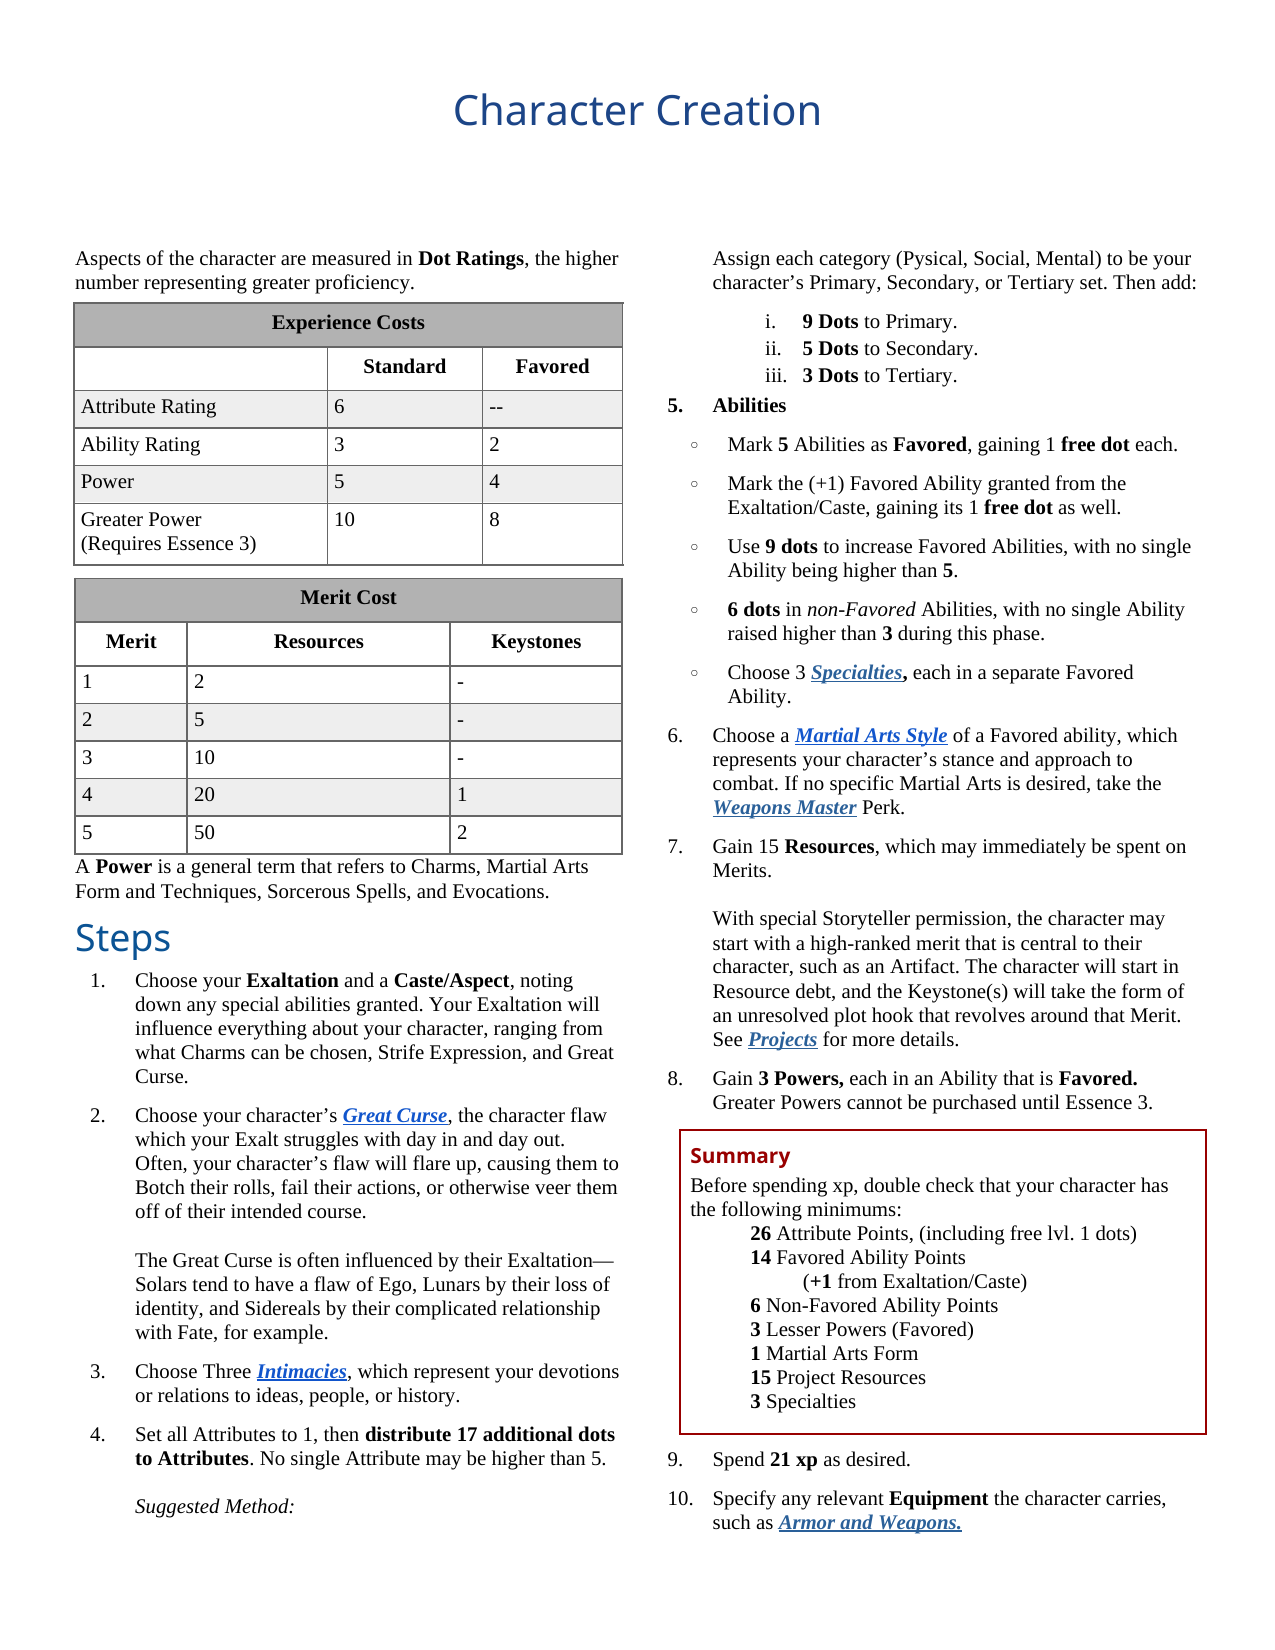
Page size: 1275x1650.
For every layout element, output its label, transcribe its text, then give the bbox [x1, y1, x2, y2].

table_cell 4 [483, 466, 622, 502]
table_cell 8 [483, 504, 622, 564]
list Set all Attributes to 1, then distribute 17 additional dots to Attributes. No single Attribute may be higher than 5. Suggested Method: [90, 1422, 622, 1518]
list Gain 15 Resources, which may immediately be spent on Merits. With special Storyteller permission, the character may start with a high-ranked merit that is central to their character, such as an Artifact. The character will start in Resource debt, and the Keystone(s) will take the form of an unresolved plot hook that revolves around that Merit. See Projects for more details. [667, 834, 1200, 1051]
list Choose Three Intimacies, which represent your devotions or relations to ideas, people, or history. [90, 1359, 622, 1407]
list Specify any relevant Equipment the character carries, such as Armor and Weapons. [667, 1486, 1200, 1534]
text A Power is a general term that refers to Charms, Martial Arts Form and Techniques, Sorcerous Spells, and Evocations. [75, 855, 622, 903]
subtitle Character Creation [75, 81, 1200, 138]
table_cell 3 [76, 742, 186, 778]
table_cell -- [483, 391, 622, 427]
table_cell - [451, 667, 621, 702]
table_cell Ability Rating [75, 429, 327, 465]
table_cell Resources [188, 623, 449, 665]
table_header Experience Costs [75, 304, 622, 346]
table_cell Standard [328, 348, 482, 389]
table_cell Favored [483, 348, 622, 389]
table_cell 2 [76, 704, 186, 740]
table_cell 10 [328, 504, 482, 564]
table_cell Greater Power (Requires Essence 3) [75, 504, 327, 564]
table_cell 20 [188, 779, 449, 815]
list Mark the (+1) Favored Ability granted from the Exaltation/Caste, gaining its 1 free dot as well. [690, 471, 1200, 519]
table_cell - [451, 742, 621, 778]
table_cell 5 [188, 704, 449, 740]
table_cell Merit [76, 623, 186, 665]
table_cell 6 [328, 391, 482, 427]
table_cell - [451, 704, 621, 740]
list Abilities [667, 393, 1200, 417]
table_header Merit Cost [76, 579, 621, 621]
list Choose your character’s Great Curse, the character flaw which your Exalt struggles with day in and day out. Often, your character’s flaw will flare up, causing them to Botch their rolls, fail their actions, or otherwise veer them off of their intended course. The Great Curse is often influenced by their Exaltation—Solars tend to have a flaw of Ego, Lunars by their loss of identity, and Sidereals by their complicated relationship with Fate, for example. [90, 1103, 622, 1344]
list 3 Dots to Tertiary. [765, 363, 1200, 387]
list Spend 21 xp as desired. [667, 1447, 1200, 1471]
text Aspects of the character are measured in Dot Ratings, the higher number representing greater proficiency. [75, 246, 622, 294]
list 5 Dots to Secondary. [765, 336, 1200, 360]
table_cell 2 [451, 817, 621, 853]
table_header Summary Before spending xp, double check that your character has the following minimums: 26 Attribute Points, (including free lvl. 1 dots) 14 Favored Ability Points (+1 from Exaltation/Caste) 6 Non-Favored Ability Points 3 Lesser Powers (Favored) 1 Martial Arts Form 15 Project Resources 3 Specialties [681, 1131, 1205, 1433]
table_cell 1 [76, 667, 186, 702]
table_cell 5 [328, 466, 482, 502]
list Choose your Exaltation and a Caste/Aspect, noting down any special abilities granted. Your Exaltation will influence everything about your character, ranging from what Charms can be chosen, Strife Expression, and Great Curse. [90, 968, 622, 1088]
list 6 dots in non-Favored Abilities, with no single Ability raised higher than 3 during this phase. [690, 597, 1200, 645]
table_cell 2 [483, 429, 622, 465]
list Assign each category (Pysical, Social, Mental) to be your character’s Primary, Secondary, or Tertiary set. Then add: [667, 246, 1200, 294]
list Choose 3 Specialties, each in a separate Favored Ability. [690, 660, 1200, 708]
list Mark 5 Abilities as Favored, gaining 1 free dot each. [690, 432, 1200, 456]
table_cell 4 [76, 779, 186, 815]
table_cell Keystones [451, 623, 621, 665]
list Gain 3 Powers, each in an Ability that is Favored. Greater Powers cannot be purchased until Essence 3. [667, 1066, 1200, 1114]
table_cell Power [75, 466, 327, 502]
list Choose a Martial Arts Style of a Favored ability, which represents your character’s stance and approach to combat. If no specific Martial Arts is desired, take the Weapons Master Perk. [667, 723, 1200, 819]
table_cell 5 [76, 817, 186, 853]
table_cell 2 [188, 667, 449, 702]
table_cell Attribute Rating [75, 391, 327, 427]
table_cell [75, 348, 327, 389]
list Use 9 dots to increase Favored Abilities, with no single Ability being higher than 5. [690, 534, 1200, 582]
table_cell 1 [451, 779, 621, 815]
table_cell 3 [328, 429, 482, 465]
subtitle Steps [75, 911, 622, 962]
table_cell 10 [188, 742, 449, 778]
list 9 Dots to Primary. [765, 309, 1200, 333]
table_cell 50 [188, 817, 449, 853]
